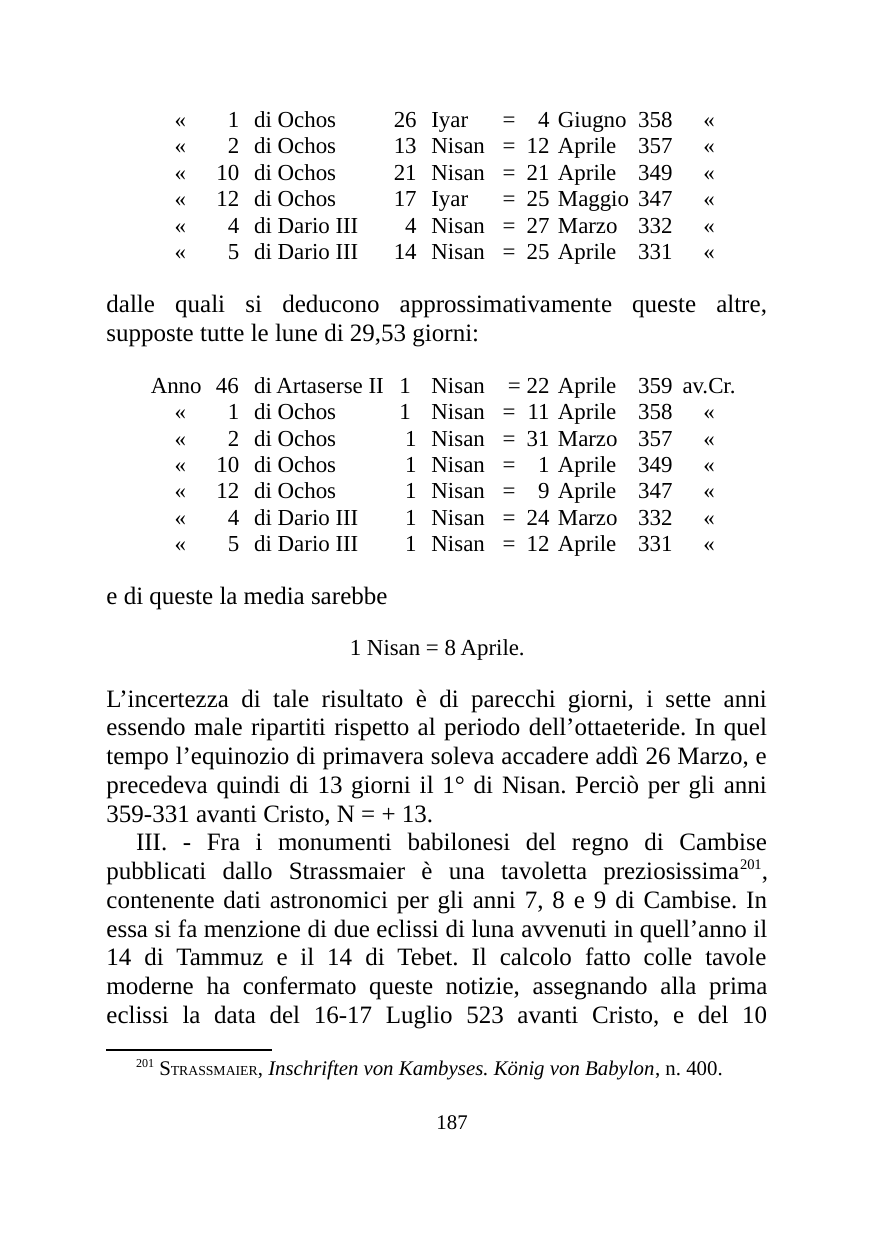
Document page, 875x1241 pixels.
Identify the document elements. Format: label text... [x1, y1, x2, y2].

text « 2 di Ochos 13 Nisan = 12 Aprile 357 « [106, 133, 768, 159]
text Strassmaier, Inschriften von Kambyses. König von Babylon, n. 400. [106, 1056, 768, 1080]
text « 4 di Dario III 1 Nisan = 24 Marzo 332 « [106, 504, 768, 530]
text Anno 46 di Artaserse II 1 Nisan = 22 Aprile 359 av.Cr. [106, 372, 768, 398]
text « 10 di Ochos 21 Nisan = 21 Aprile 349 « [106, 159, 768, 185]
text « 12 di Ochos 1 Nisan = 9 Aprile 347 « [106, 477, 768, 504]
text L’incertezza di tale risultato è di parecchi giorni, i sette anni essendo male ripartiti rispetto al periodo dell’ottaeteride. In quel tempo l’equinozio di primavera soleva accadere addì 26 Marzo, e precedeva quindi di 13 giorni il 1° di Nisan. Perciò per gli anni 359-331 avanti Cristo, N = + 13. [106, 684, 768, 827]
text 1 Nisan = 8 Aprile. [106, 634, 768, 660]
text III. - Fra i monumenti babilonesi del regno di Cambise pubblicati dallo Strassmaier è una tavoletta preziosissima, contenente dati astronomici per gli anni 7, 8 e 9 di Cambise. In essa si fa menzione di due eclissi di luna avvenuti in quell’anno il 14 di Tammuz e il 14 di Tebet. Il calcolo fatto colle tavole moderne ha confermato queste notizie, assegnando alla prima eclissi la data del 16-17 Luglio 523 avanti Cristo, e del 10 [106, 827, 768, 1029]
text dalle quali si deducono approssimativamente queste altre, supposte tutte le lune di 29,53 giorni: [106, 289, 768, 347]
text « 5 di Dario III 14 Nisan = 25 Aprile 331 « [106, 238, 768, 264]
text « 1 di Ochos 26 Iyar = 4 Giugno 358 « [106, 106, 768, 133]
text « 1 di Ochos 1 Nisan = 11 Aprile 358 « [106, 398, 768, 424]
text e di queste la media sarebbe [106, 581, 768, 610]
text « 5 di Dario III 1 Nisan = 12 Aprile 331 « [106, 530, 768, 556]
text « 10 di Ochos 1 Nisan = 1 Aprile 349 « [106, 451, 768, 477]
text « 12 di Ochos 17 Iyar = 25 Maggio 347 « [106, 185, 768, 212]
text « 4 di Dario III 4 Nisan = 27 Marzo 332 « [106, 212, 768, 238]
text « 2 di Ochos 1 Nisan = 31 Marzo 357 « [106, 424, 768, 451]
